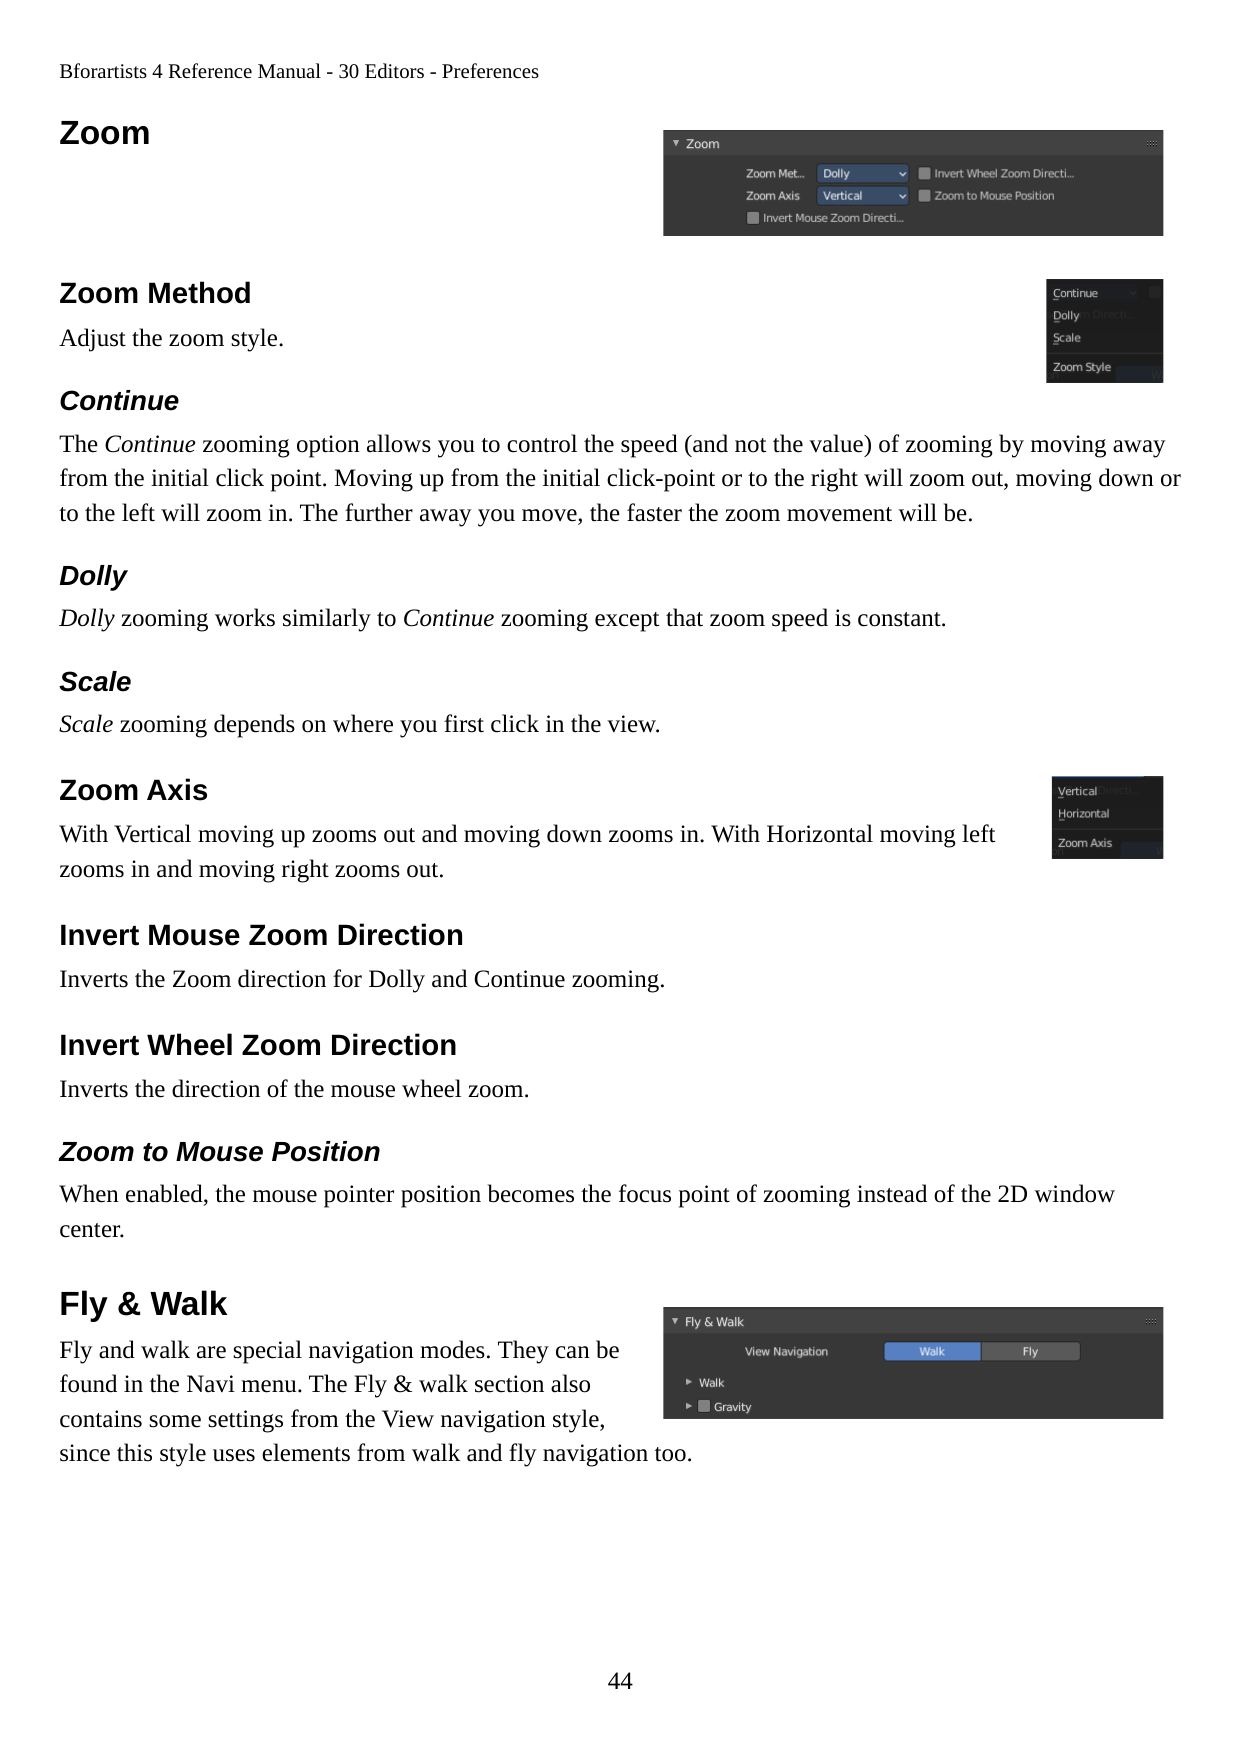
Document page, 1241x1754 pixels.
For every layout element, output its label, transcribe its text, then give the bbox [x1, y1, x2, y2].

subtitle Zoom Method [59, 276, 1181, 310]
text Scale zooming depends on where you first click in the view. [59, 709, 1181, 738]
text Inverts the Zoom direction for Dolly and Continue zooming. [59, 964, 1181, 992]
subtitle Zoom to Mouse Position [59, 1135, 1181, 1167]
text [1164, 323, 1181, 351]
subtitle Invert Mouse Zoom Direction [59, 917, 1181, 951]
text Inverts the direction of the mouse wheel zoom. [59, 1074, 1181, 1102]
text Dolly zooming works similarly to Continue zooming except that zoom speed is constant. [59, 603, 1181, 632]
picture [1051, 776, 1164, 859]
subtitle Scale [59, 665, 1181, 697]
subtitle Fly & Walk [59, 1284, 1181, 1323]
subtitle Zoom [59, 113, 1181, 151]
picture [663, 1307, 1164, 1419]
subtitle Invert Wheel Zoom Direction [59, 1027, 1181, 1061]
picture [663, 130, 1164, 236]
text Fly and walk are special navigation modes. They can be found in the Navi menu. The Fly & walk section also contains some settings from the View navigation style, since this style uses elements from walk and fly navigation too. [59, 1335, 1181, 1467]
text Adjust the zoom style. [59, 323, 1046, 351]
text With Vertical moving up zooms out and moving down zooms in. With Horizontal moving left zooms in and moving right zooms out. [59, 819, 1181, 883]
subtitle Dolly [59, 559, 1181, 591]
text The Continue zooming option allows you to control the speed (and not the value) of zooming by moving away from the initial click point. Moving up from the initial click-point or to the right will zoom out, moving down or to the left will zoom in. The further away you move, the faster the zoom movement will be. [59, 429, 1181, 526]
picture [1046, 279, 1164, 383]
text When enabled, the mouse pointer position becomes the focus point of zooming instead of the 2D window center. [59, 1179, 1181, 1243]
subtitle Zoom Axis [59, 773, 1181, 807]
subtitle Continue [59, 384, 1181, 416]
